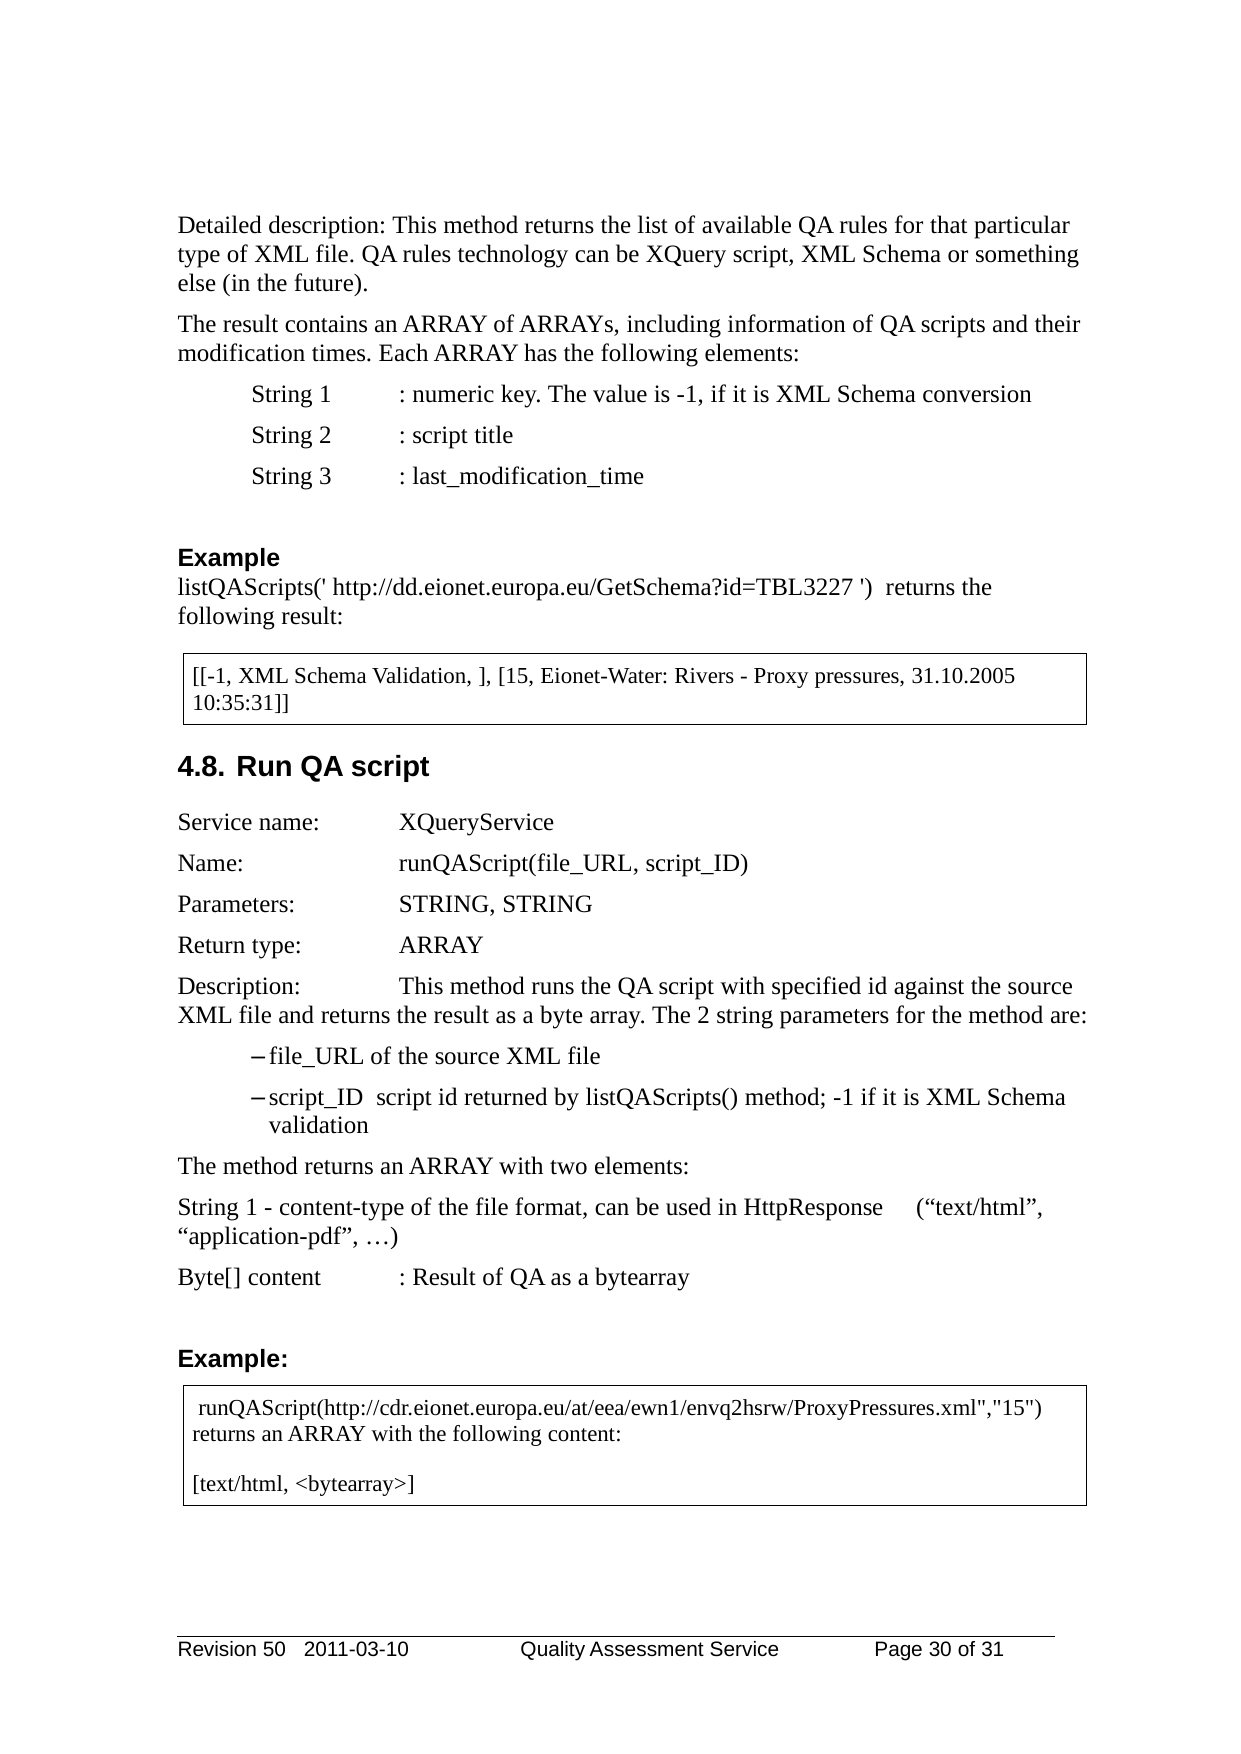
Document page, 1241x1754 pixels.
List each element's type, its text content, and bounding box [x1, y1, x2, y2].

subtitle Example: [177, 1344, 1092, 1373]
text Description: This method runs the QA script with specified id against the source XML file and returns the result as a byte array. The 2 string parameters for the method are: [177, 971, 1092, 1029]
text [text/html, <bytearray>] [184, 1461, 1086, 1505]
text Parameters: STRING, STRING [177, 889, 1092, 918]
subtitle Example [177, 542, 1092, 571]
text String 2 : script title [177, 420, 1092, 449]
list script_ID script id returned by listQAScripts() method; -1 if it is XML Schema validation [251, 1081, 1092, 1139]
text Service name: XQueryService [177, 807, 1092, 836]
text The result contains an ARRAY of ARRAYs, including information of QA scripts and their modification times. Each ARRAY has the following elements: [177, 309, 1092, 367]
list file_URL of the source XML file [251, 1041, 1092, 1069]
text Detailed description: This method returns the list of available QA rules for that particular type of XML file. QA rules technology can be XQuery script, XML Schema or something else (in the future). [177, 210, 1092, 297]
text runQAScript(http://cdr.eionet.europa.eu/at/eea/ewn1/envq2hsrw/ProxyPressures.xml","15") returns an ARRAY with the following content: [184, 1386, 1086, 1447]
text Name: runQAScript(file_URL, script_ID) [177, 848, 1092, 877]
subtitle Run QA script [177, 749, 1092, 782]
text String 3 : last_modification_time [177, 461, 1092, 490]
text Byte[] content : Result of QA as a bytearray [177, 1262, 1092, 1291]
text [[-1, XML Schema Validation, ], [15, Eionet-Water: Rivers - Proxy pressures, 31.10.2005 10:35:31]] [184, 654, 1086, 724]
text The method returns an ARRAY with two elements: [177, 1151, 1092, 1180]
text String 1 : numeric key. The value is -1, if it is XML Schema conversion [177, 379, 1092, 408]
text String 1 - content-type of the file format, can be used in HttpResponse (“text/html”, “application-pdf”, …) [177, 1192, 1092, 1250]
text listQAScripts(' http://dd.eionet.europa.eu/GetSchema?id=TBL3227 ') returns the following result: [177, 571, 1092, 629]
text Return type: ARRAY [177, 930, 1092, 959]
